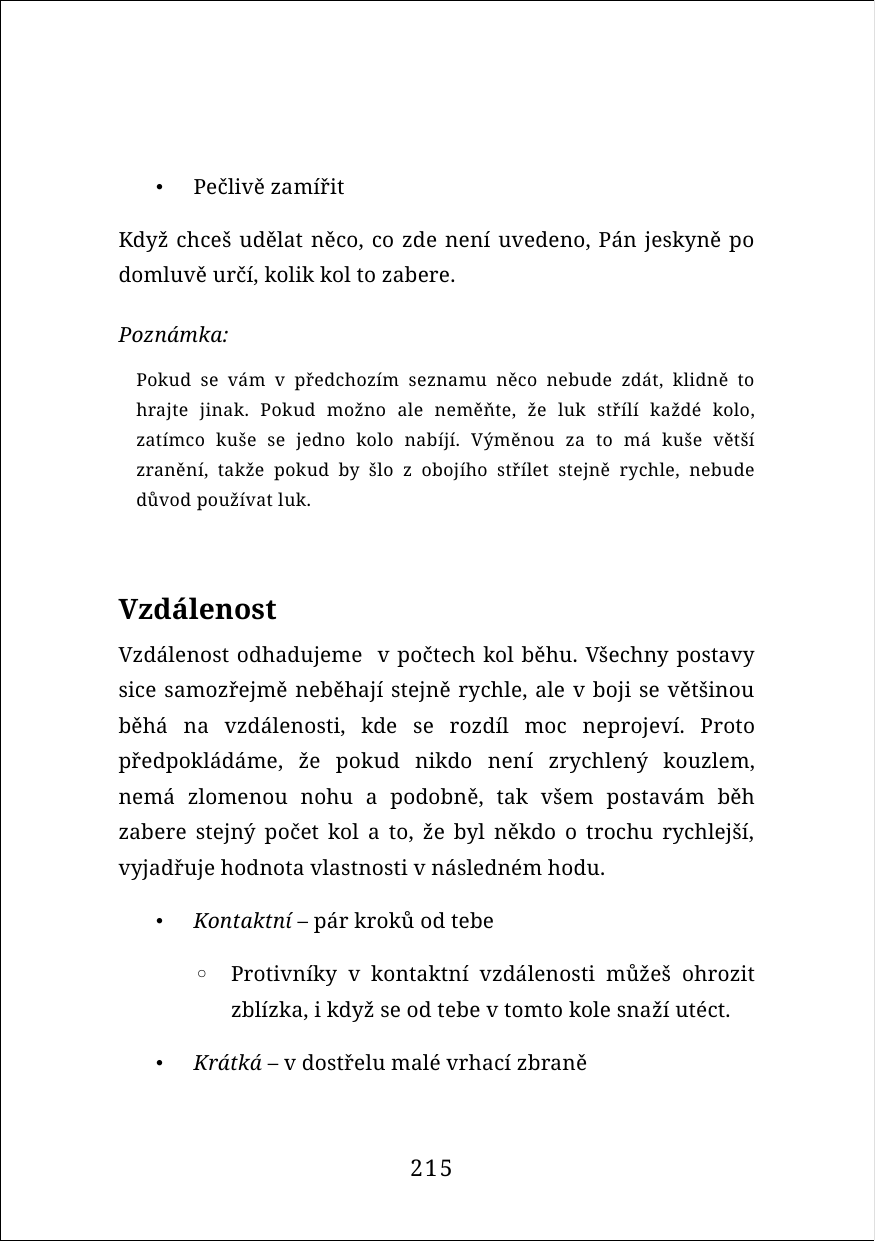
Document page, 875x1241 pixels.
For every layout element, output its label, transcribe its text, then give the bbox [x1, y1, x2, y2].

subtitle Vzdálenost [118, 589, 756, 628]
text Vzdálenost odhadujeme v počtech kol běhu. Všechny postavy sice samozřejmě neběhají stejně rychle, ale v boji se většinou běhá na vzdálenosti, kde se rozdíl moc neprojeví. Proto předpokládáme, že pokud nikdo není zrychlený kouzlem, nemá zlomenou nohu a podobně, tak všem postavám běh zabere stejný počet kol a to, že byl někdo o trochu rychlejší, vyjadřuje hodnota vlastnosti v následném hodu. [118, 640, 756, 881]
list Protivníky v kontaktní vzdálenosti můžeš ohrozit zblízka, i když se od tebe v tomto kole snaží utéct. [193, 959, 756, 1023]
text Když chceš udělat něco, co zde není uvedeno, Pán jeskyně po domluvě určí, kolik kol to zabere. [118, 225, 756, 289]
text Pokud se vám v předchozím seznamu něco nebude zdát, klidně to hrajte jinak. Pokud možno ale neměňte, že luk střílí každé kolo, zatímco kuše se jedno kolo nabíjí. Výměnou za to má kuše větší zranění, takže pokud by šlo z obojího střílet stejně rychle, nebude důvod používat luk. [136, 367, 756, 542]
list Kontaktní – pár kroků od tebe [156, 906, 756, 934]
list Pečlivě zamířit [156, 172, 756, 200]
list Krátká – v dostřelu malé vrhací zbraně [156, 1048, 756, 1076]
text Poznámka: [118, 320, 756, 348]
